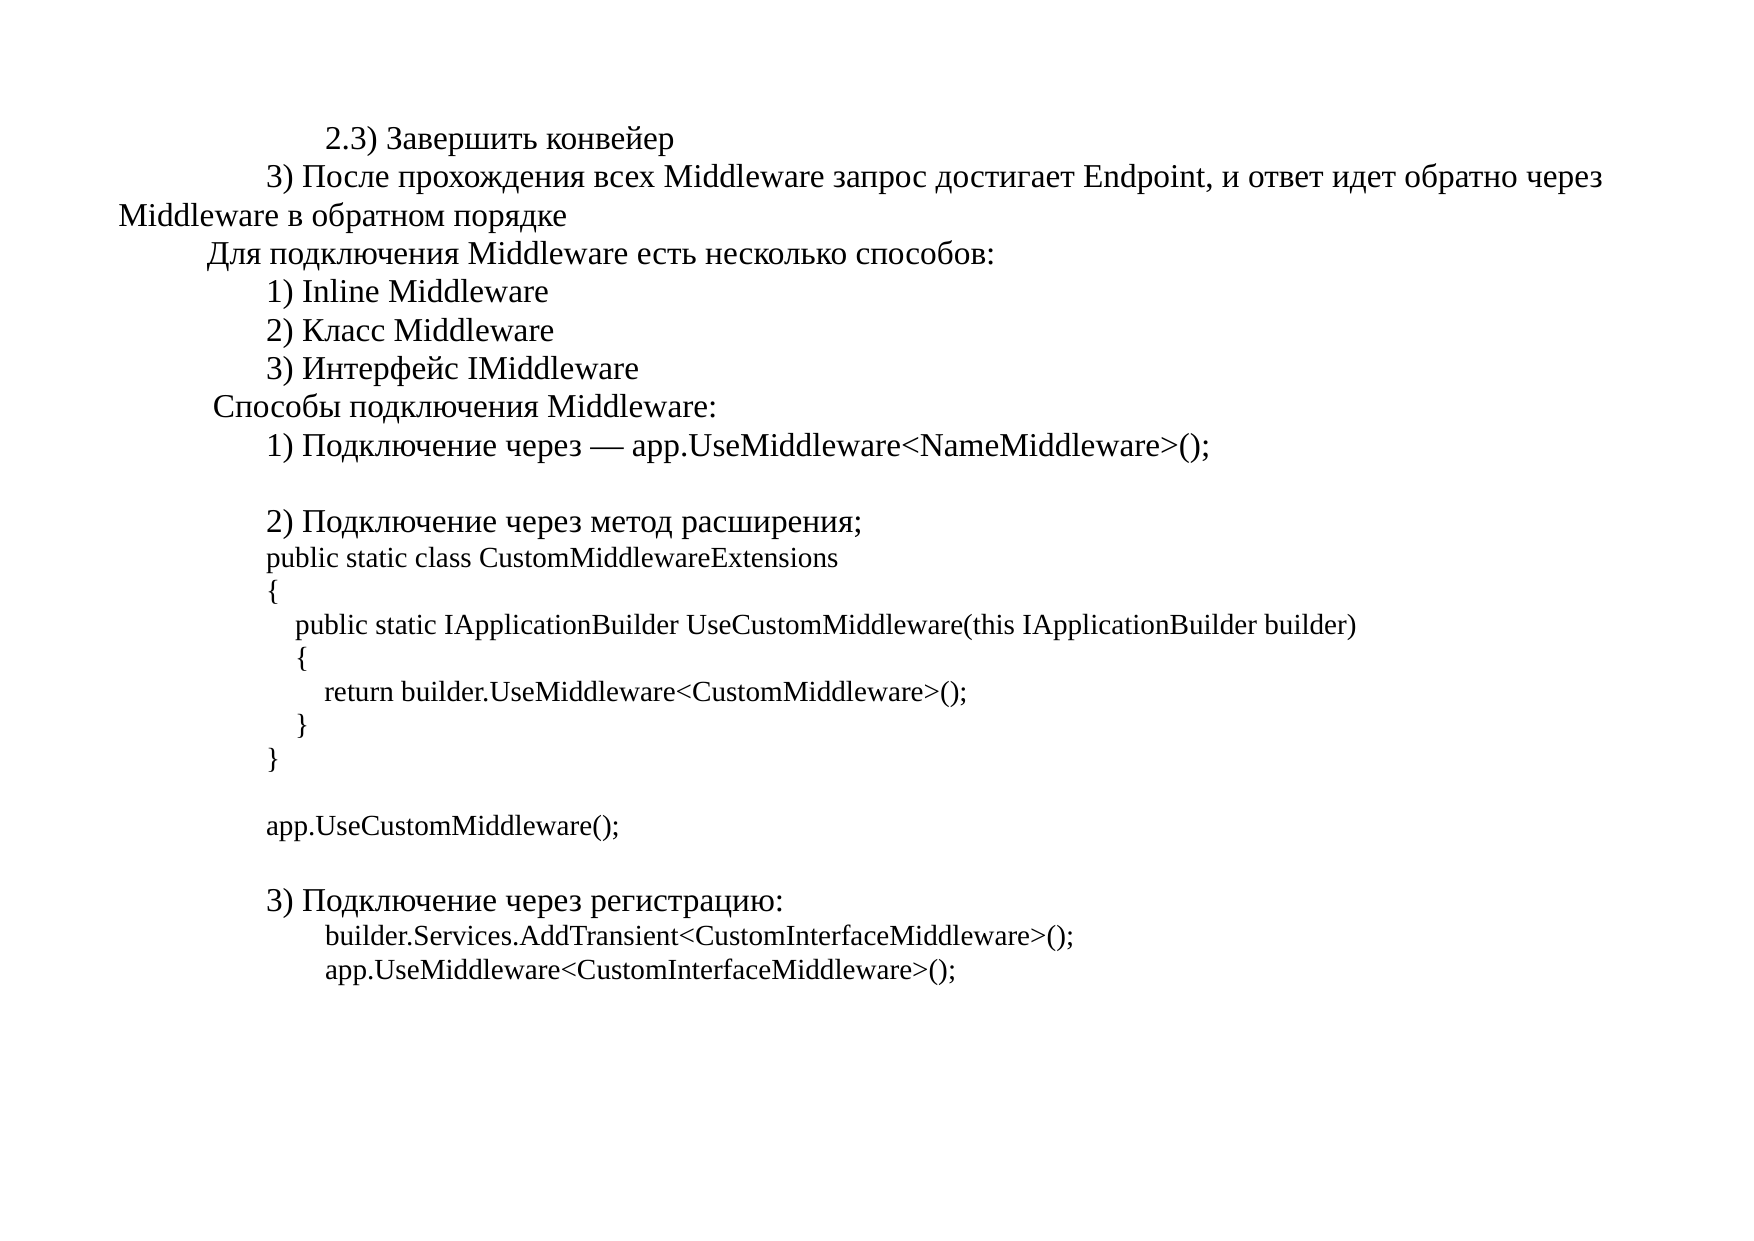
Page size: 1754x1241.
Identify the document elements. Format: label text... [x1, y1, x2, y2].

text 1) Inline Middleware [118, 271, 1636, 310]
text 3) После прохождения всех Middleware запрос достигает Endpoint, и ответ идет обратно через Middleware в обратном порядке [118, 156, 1636, 233]
text 2) Класс Middleware [118, 310, 1636, 348]
text { [118, 573, 1636, 607]
text 2) Подключение через метод расширения; [118, 501, 1636, 540]
text app.UseMiddleware<CustomInterfaceMiddleware>(); [118, 952, 1636, 985]
text public static class CustomMiddlewareExtensions [118, 540, 1636, 573]
text 3) Подключение через регистрацию: [118, 880, 1636, 918]
text public static IApplicationBuilder UseCustomMiddleware(this IApplicationBuilder builder) [118, 607, 1636, 640]
text Для подключения Middleware есть несколько способов: [118, 233, 1636, 271]
text } [118, 707, 1636, 741]
text } [118, 741, 1636, 774]
text { [118, 640, 1636, 674]
text 3) Интерфейс IMiddleware [118, 348, 1636, 386]
text 1) Подключение через — app.UseMiddleware<NameMiddleware>(); [118, 425, 1636, 463]
text app.UseCustomMiddleware(); [118, 808, 1636, 842]
text builder.Services.AddTransient<CustomInterfaceMiddleware>(); [118, 918, 1636, 952]
text Способы подключения Middleware: [118, 386, 1636, 425]
text return builder.UseMiddleware<CustomMiddleware>(); [118, 674, 1636, 707]
text 2.3) Завершить конвейер [118, 118, 1636, 156]
